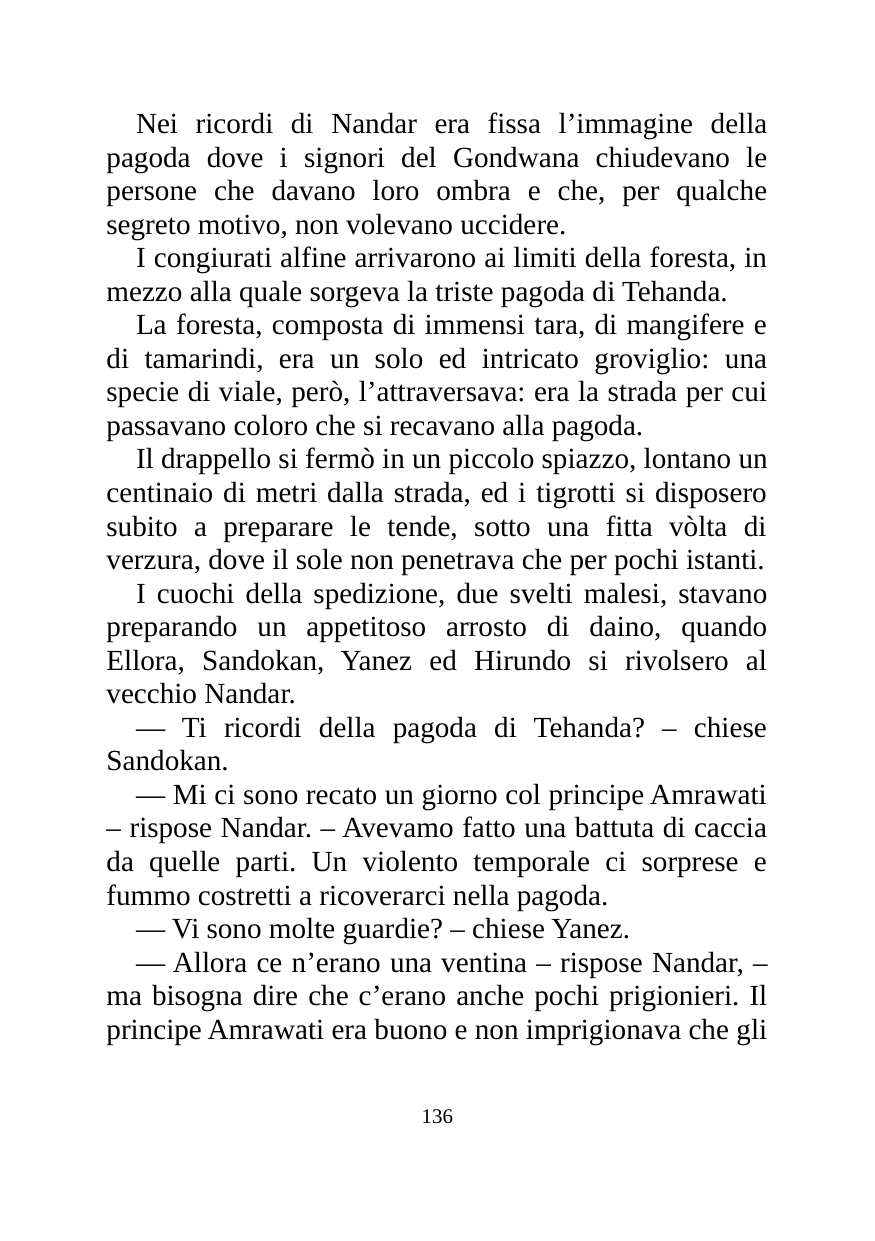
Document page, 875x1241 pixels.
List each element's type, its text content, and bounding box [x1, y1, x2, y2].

text — Mi ci sono recato un giorno col principe Amrawati – rispose Nandar. – Avevamo fatto una battuta di caccia da quelle parti. Un violento temporale ci sorprese e fummo costretti a ricoverarci nella pagoda. [106, 777, 768, 911]
text — Vi sono molte guardie? – chiese Yanez. [106, 911, 768, 945]
text I congiurati alfine arrivarono ai limiti della foresta, in mezzo alla quale sorgeva la triste pagoda di Tehanda. [106, 240, 768, 307]
text Il drappello si fermò in un piccolo spiazzo, lontano un centinaio di metri dalla strada, ed i tigrotti si disposero subito a preparare le tende, sotto una fitta vòlta di verzura, dove il sole non penetrava che per pochi istanti. [106, 442, 768, 576]
text Nei ricordi di Nandar era fissa l’immagine della pagoda dove i signori del Gondwana chiudevano le persone che davano loro ombra e che, per qualche segreto motivo, non volevano uccidere. [106, 106, 768, 240]
text — Allora ce n’erano una ventina – rispose Nandar, – ma bisogna dire che c’erano anche pochi prigionieri. Il principe Amrawati era buono e non imprigionava che gli [106, 945, 768, 1045]
text — Ti ricordi della pagoda di Tehanda? – chiese Sandokan. [106, 710, 768, 777]
text La foresta, composta di immensi tara, di mangifere e di tamarindi, era un solo ed intricato groviglio: una specie di viale, però, l’attraversava: era la strada per cui passavano coloro che si recavano alla pagoda. [106, 307, 768, 442]
text I cuochi della spedizione, due svelti malesi, stavano preparando un appetitoso arrosto di daino, quando Ellora, Sandokan, Yanez ed Hirundo si rivolsero al vecchio Nandar. [106, 576, 768, 710]
